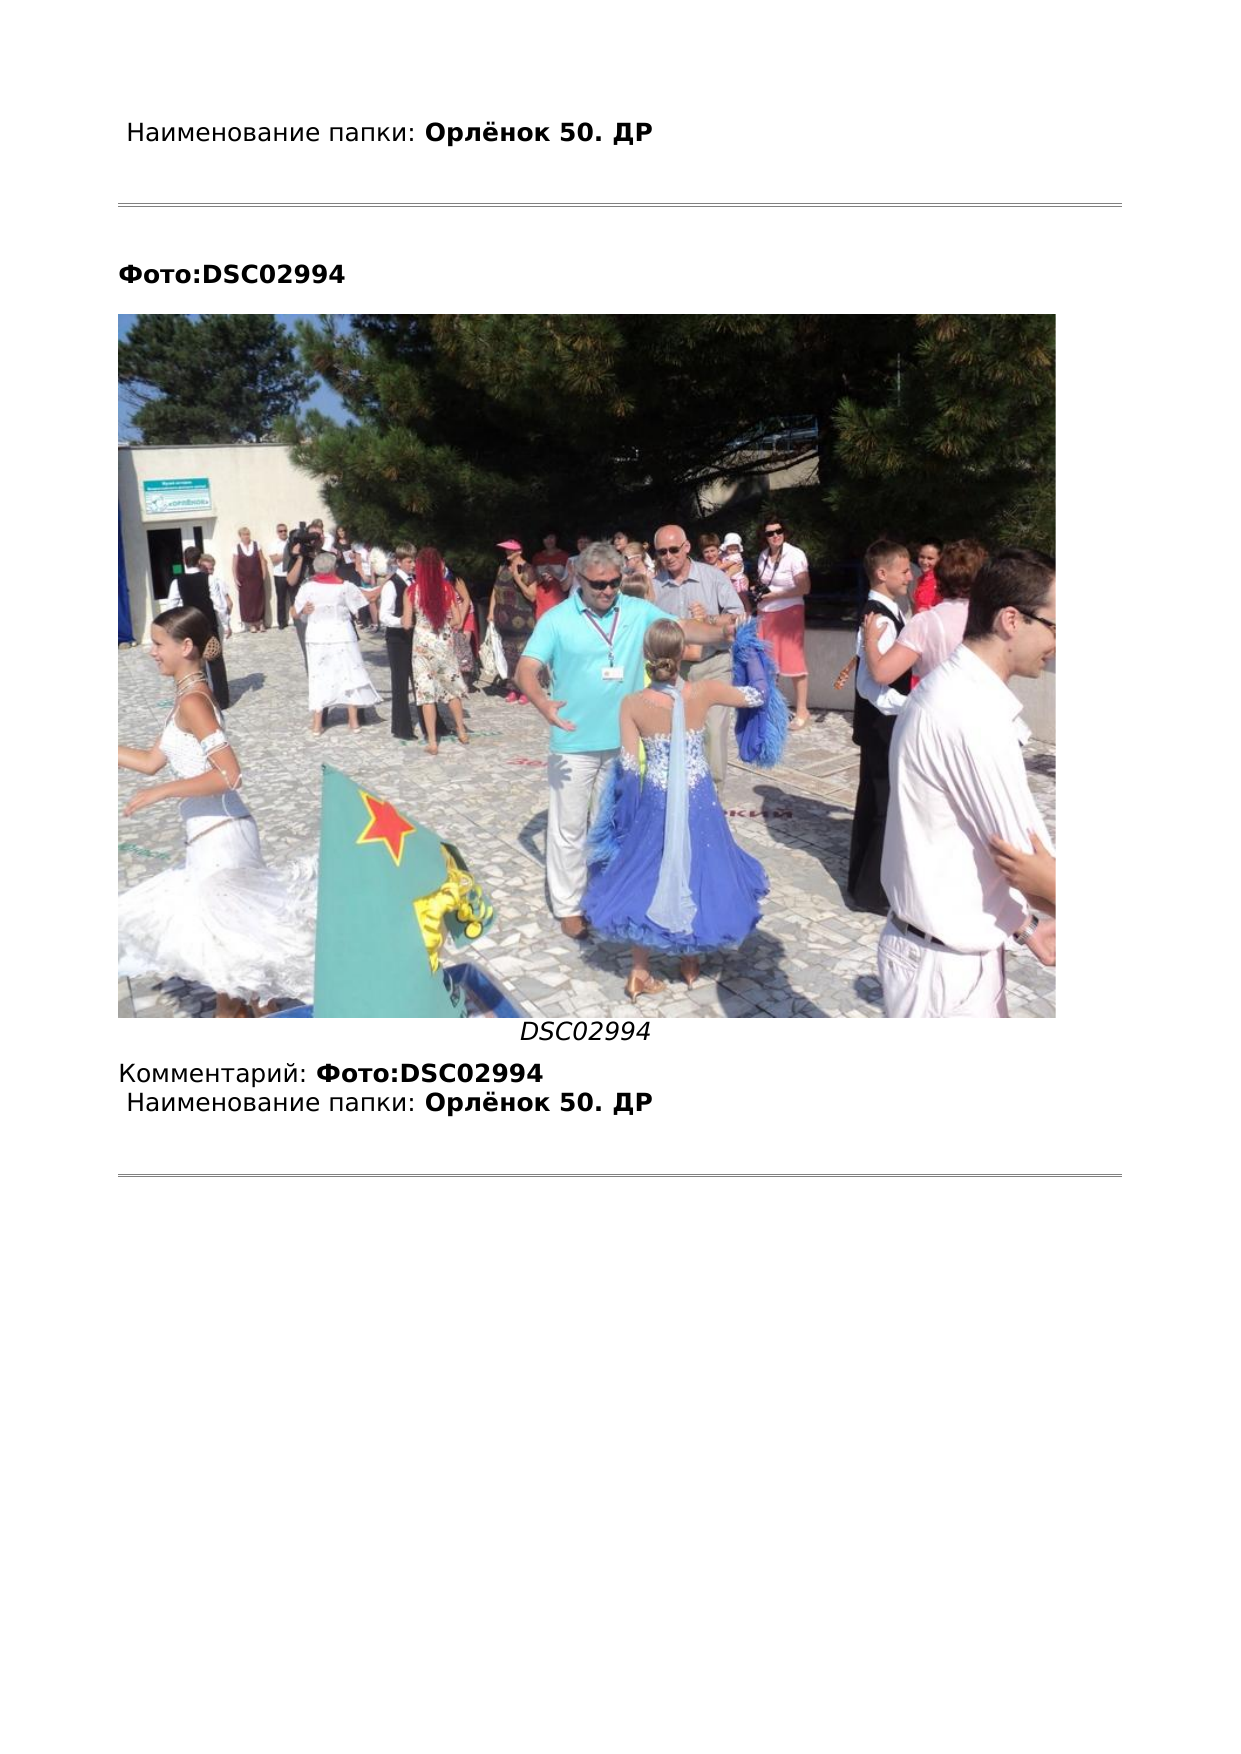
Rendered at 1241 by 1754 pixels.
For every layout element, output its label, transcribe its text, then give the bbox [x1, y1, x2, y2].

picture [118, 314, 1056, 1018]
text Комментарий: Фото:DSC02994 Наименование папки: Орлёнок 50. ДР [118, 1059, 1122, 1147]
text Наименование папки: Орлёнок 50. ДР [118, 118, 1122, 176]
subtitle Фото:DSC02994 [118, 260, 1122, 289]
text DSC02994 [118, 1018, 1056, 1047]
